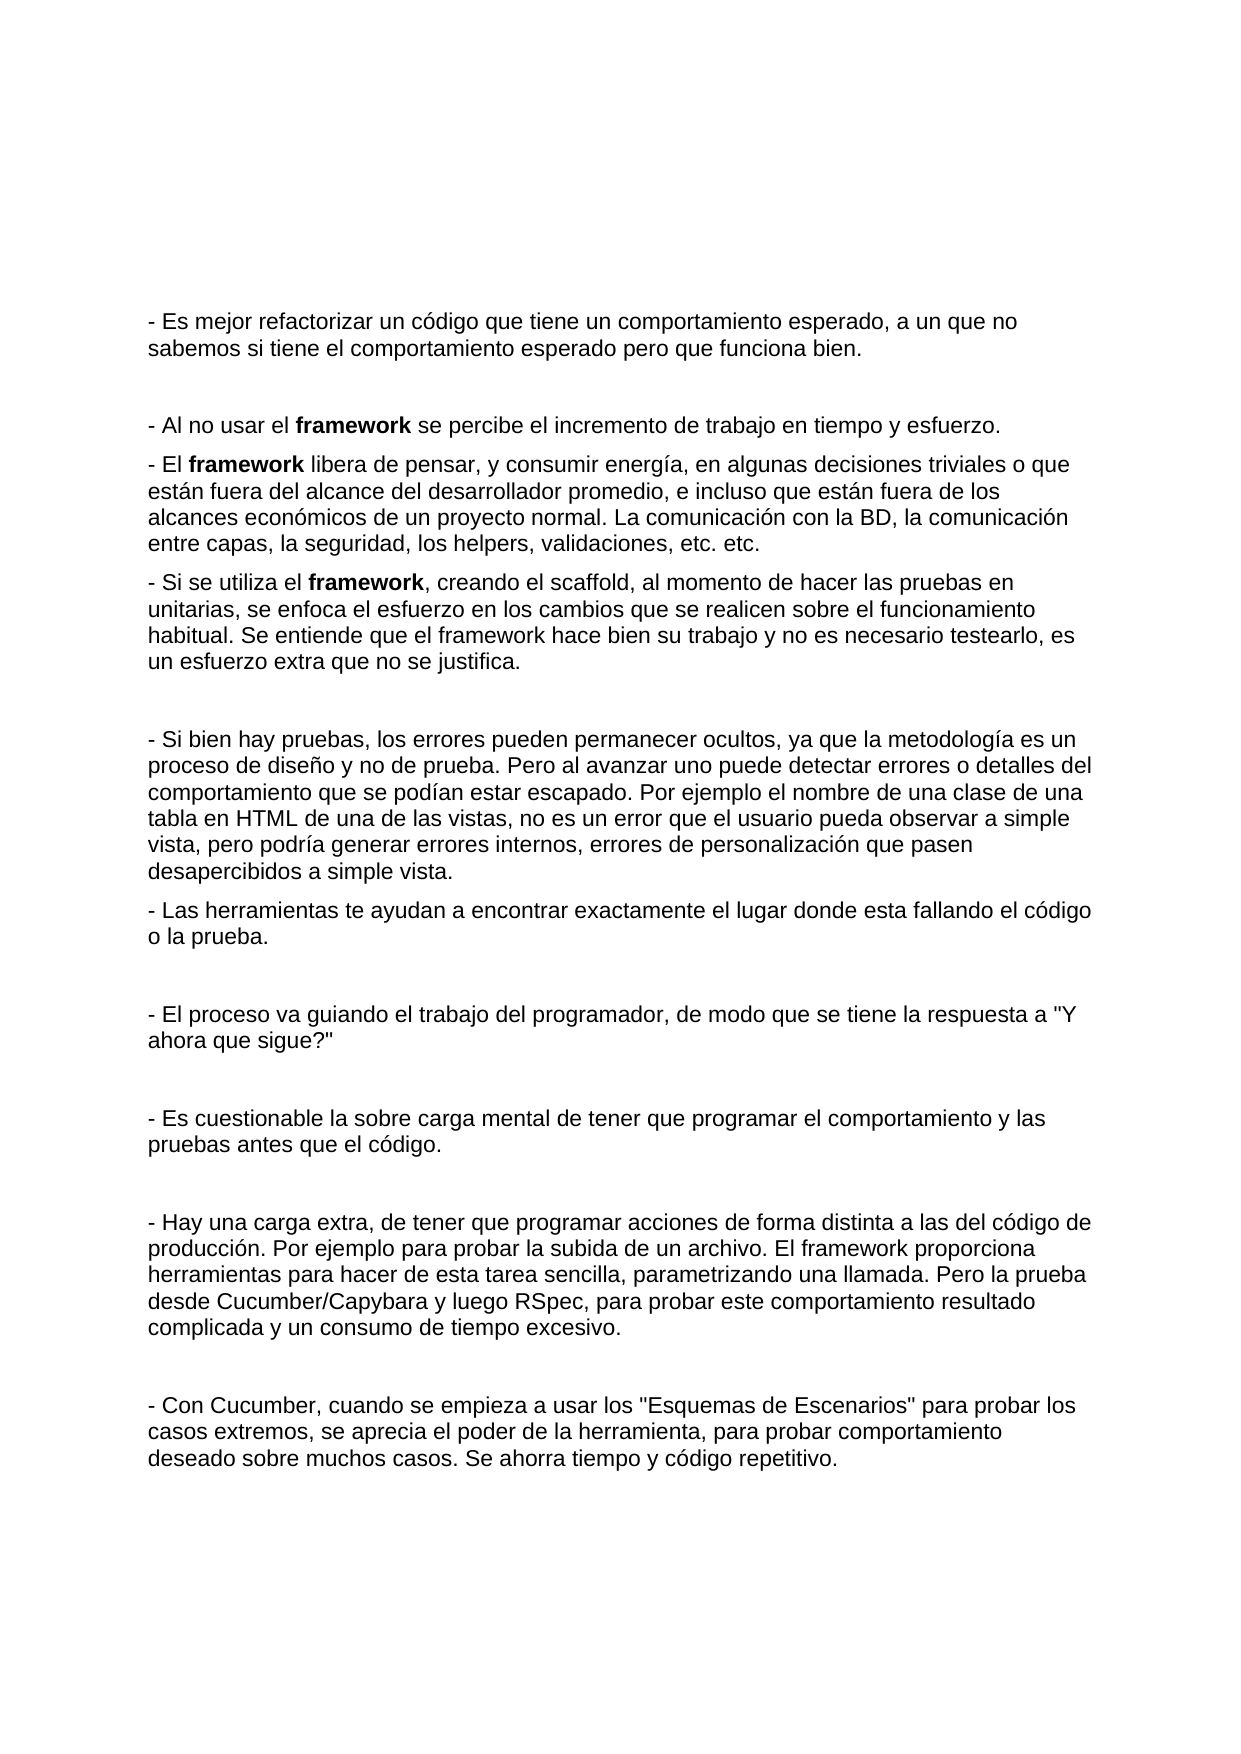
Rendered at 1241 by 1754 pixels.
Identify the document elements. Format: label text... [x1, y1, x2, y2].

text - El proceso va guiando el trabajo del programador, de modo que se tiene la respuesta a "Y ahora que sigue?" [148, 1001, 1093, 1053]
text - Con Cucumber, cuando se empieza a usar los "Esquemas de Escenarios" para probar los casos extremos, se aprecia el poder de la herramienta, para probar comportamiento deseado sobre muchos casos. Se ahorra tiempo y código repetitivo. [148, 1392, 1093, 1471]
text - Hay una carga extra, de tener que programar acciones de forma distinta a las del código de producción. Por ejemplo para probar la subida de un archivo. El framework proporciona herramientas para hacer de esta tarea sencilla, parametrizando una llamada. Pero la prueba desde Cucumber/Capybara y luego RSpec, para probar este comportamiento resultado complicada y un consumo de tiempo excesivo. [148, 1209, 1093, 1341]
text - Si se utiliza el framework, creando el scaffold, al momento de hacer las pruebas en unitarias, se enfoca el esfuerzo en los cambios que se realicen sobre el funcionamiento habitual. Se entiende que el framework hace bien su trabajo y no es necesario testearlo, es un esfuerzo extra que no se justifica. [148, 569, 1093, 674]
text - Las herramientas te ayudan a encontrar exactamente el lugar donde esta fallando el código o la prueba. [148, 897, 1093, 949]
text - Al no usar el framework se percibe el incremento de trabajo en tiempo y esfuerzo. [148, 412, 1093, 439]
text - Es mejor refactorizar un código que tiene un comportamiento esperado, a un que no sabemos si tiene el comportamiento esperado pero que funciona bien. [148, 308, 1093, 361]
text - Si bien hay pruebas, los errores pueden permanecer ocultos, ya que la metodología es un proceso de diseño y no de prueba. Pero al avanzar uno puede detectar errores o detalles del comportamiento que se podían estar escapado. Por ejemplo el nombre de una clase de una tabla en HTML de una de las vistas, no es un error que el usuario pueda observar a simple vista, pero podría generar errores internos, errores de personalización que pasen desapercibidos a simple vista. [148, 726, 1093, 884]
text - El framework libera de pensar, y consumir energía, en algunas decisiones triviales o que están fuera del alcance del desarrollador promedio, e incluso que están fuera de los alcances económicos de un proyecto normal. La comunicación con la BD, la comunicación entre capas, la seguridad, los helpers, validaciones, etc. etc. [148, 451, 1093, 557]
text - Es cuestionable la sobre carga mental de tener que programar el comportamiento y las pruebas antes que el código. [148, 1105, 1093, 1157]
